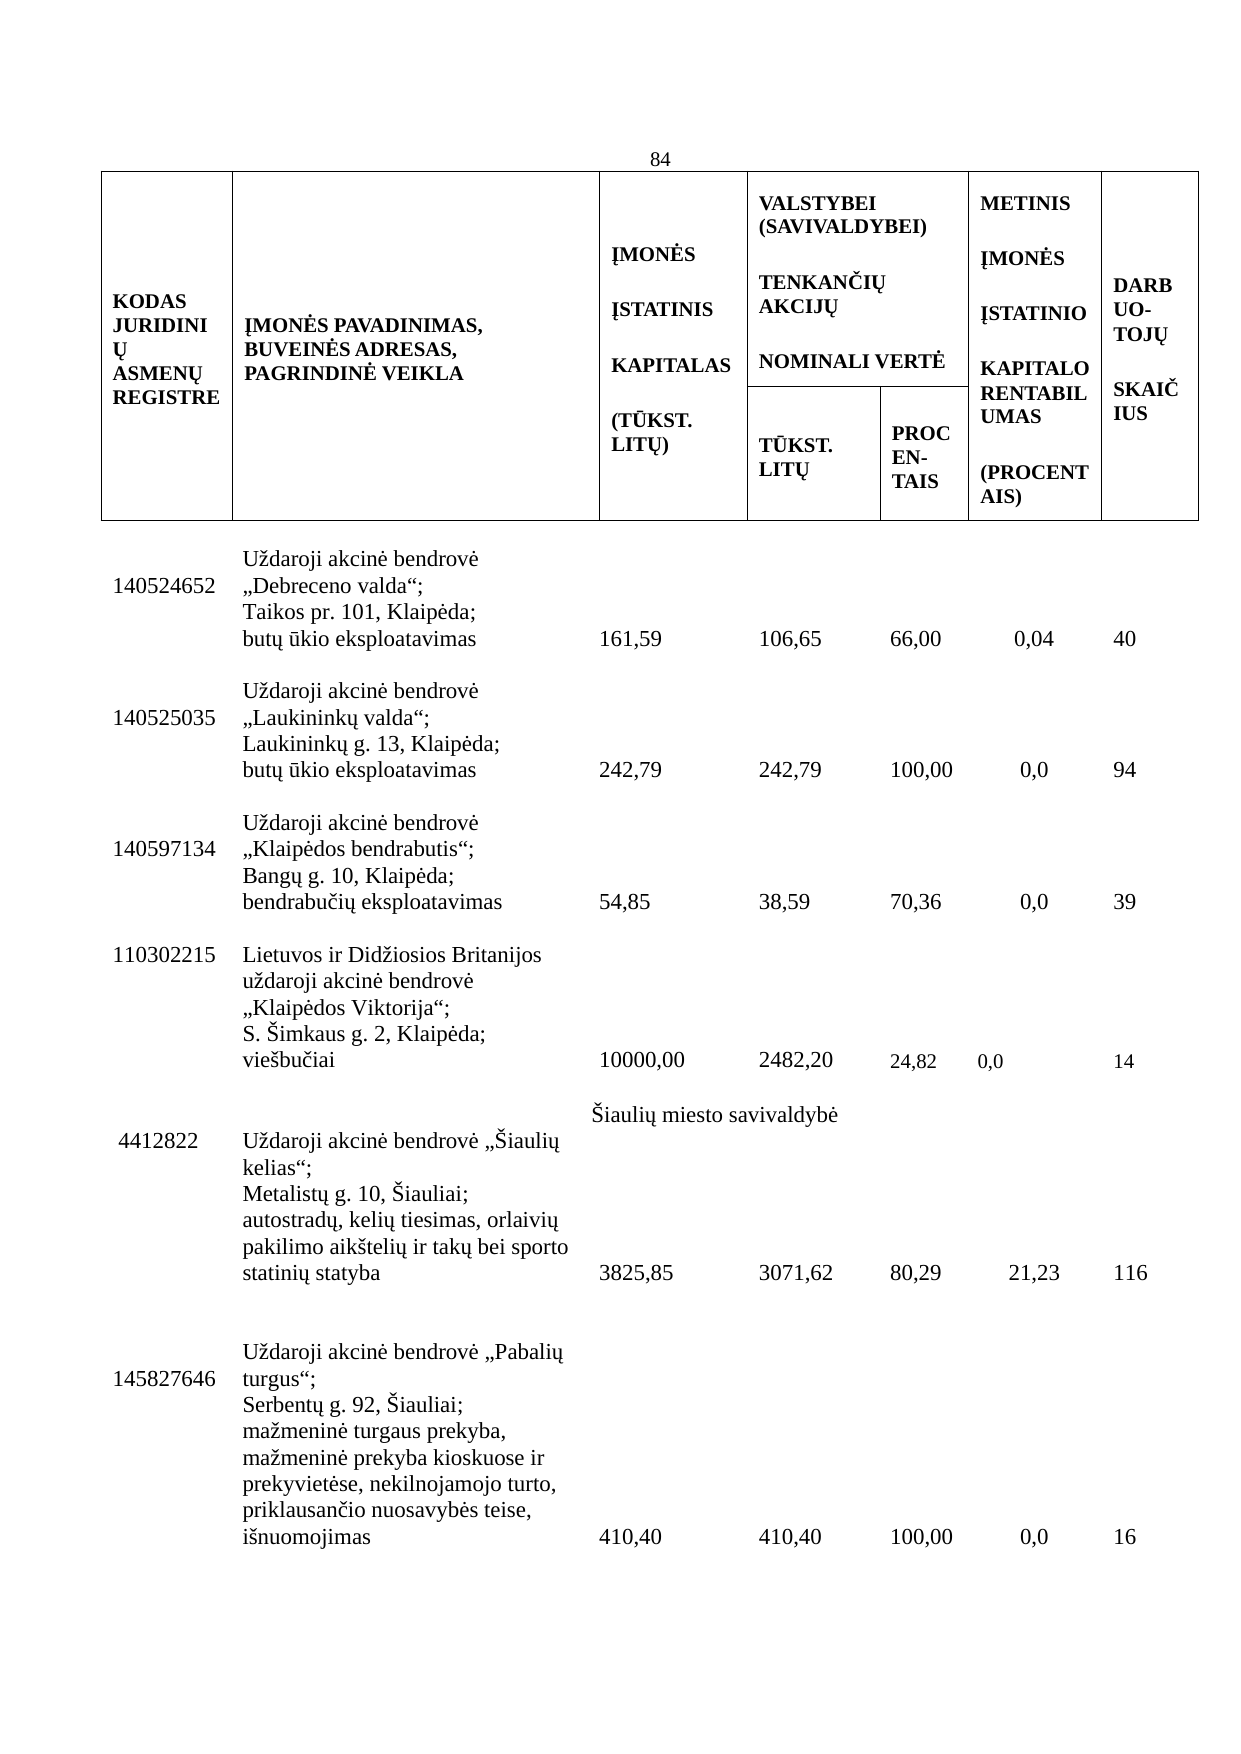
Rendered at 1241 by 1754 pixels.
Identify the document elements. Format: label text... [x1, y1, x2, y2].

table_cell 410,40 [748, 1338, 879, 1549]
table_cell 66,00 [879, 546, 966, 651]
table_cell 10000,00 [588, 941, 747, 1073]
table_cell 145827646 [101, 1338, 231, 1549]
table_cell 14 [1102, 941, 1198, 1073]
table_cell [101, 783, 1198, 809]
table_cell Uždaroji akcinė bendrovė „Klaipėdos bendrabutis“; Bangų g. 10, Klaipėda; bendrabučių eksploatavimas [231, 809, 588, 914]
table_cell Uždaroji akcinė bendrovė „Debreceno valda“; Taikos pr. 101, Klaipėda; butų ūkio eksploatavimas [231, 546, 588, 651]
table_cell 24,82 [879, 941, 966, 1073]
table_cell [101, 651, 1198, 677]
table_cell 0,0 [966, 1338, 1102, 1549]
table_cell [101, 1312, 1198, 1338]
table_cell 100,00 [879, 1338, 966, 1549]
table_cell Uždaroji akcinė bendrovė „Pabalių turgus“; Serbentų g. 92, Šiauliai; mažmeninė turgaus prekyba, mažmeninė prekyba kioskuose ir prekyvietėse, nekilnojamojo turto, priklausančio nuosavybės teise, išnuomojimas [231, 1338, 588, 1549]
table_cell 106,65 [748, 546, 879, 651]
table_cell 410,40 [588, 1338, 747, 1549]
table_cell [101, 915, 1198, 941]
table_cell 116 [1102, 1128, 1198, 1286]
table_cell [101, 1101, 231, 1127]
table_cell 140597134 [101, 809, 231, 914]
table_cell 242,79 [588, 677, 747, 783]
table_cell 140525035 [101, 677, 231, 783]
table_cell 38,59 [748, 809, 879, 914]
table_cell 21,23 [966, 1128, 1102, 1286]
table_cell 0,0 [966, 809, 1102, 914]
table_cell 39 [1102, 809, 1198, 914]
table_cell 0,0 [966, 677, 1102, 783]
table_cell 161,59 [588, 546, 747, 651]
table_cell 70,36 [879, 809, 966, 914]
table_cell 4412822 [101, 1128, 231, 1286]
table_cell 94 [1102, 677, 1198, 783]
table_cell 3825,85 [588, 1128, 747, 1286]
table_cell 110302215 [101, 941, 231, 1073]
table_cell 0,0 [966, 941, 1102, 1073]
table_cell [101, 1286, 1198, 1312]
table_cell Uždaroji akcinė bendrovė „Laukininkų valda“; Laukininkų g. 13, Klaipėda; butų ūkio eksploatavimas [231, 677, 588, 783]
table_cell 40 [1102, 546, 1198, 651]
table_cell 100,00 [879, 677, 966, 783]
table_cell 80,29 [879, 1128, 966, 1286]
table_cell 242,79 [748, 677, 879, 783]
table_cell 54,85 [588, 809, 747, 914]
table_cell 3071,62 [748, 1128, 879, 1286]
table_cell 16 [1102, 1338, 1198, 1549]
table_cell [101, 1073, 1198, 1099]
table_cell 0,04 [966, 546, 1102, 651]
table_cell 140524652 [101, 546, 231, 651]
table_cell [101, 1549, 1198, 1575]
table_cell Lietuvos ir Didžiosios Britanijos uždaroji akcinė bendrovė „Klaipėdos Viktorija“; S. Šimkaus g. 2, Klaipėda; viešbučiai [231, 941, 588, 1073]
table_cell Šiaulių miesto savivaldybė [231, 1101, 1198, 1127]
table_cell Uždaroji akcinė bendrovė „Šiaulių kelias“; Metalistų g. 10, Šiauliai; autostradų, kelių tiesimas, orlaivių pakilimo aikštelių ir takų bei sporto statinių statyba [231, 1128, 588, 1286]
table_cell 2482,20 [748, 941, 879, 1073]
